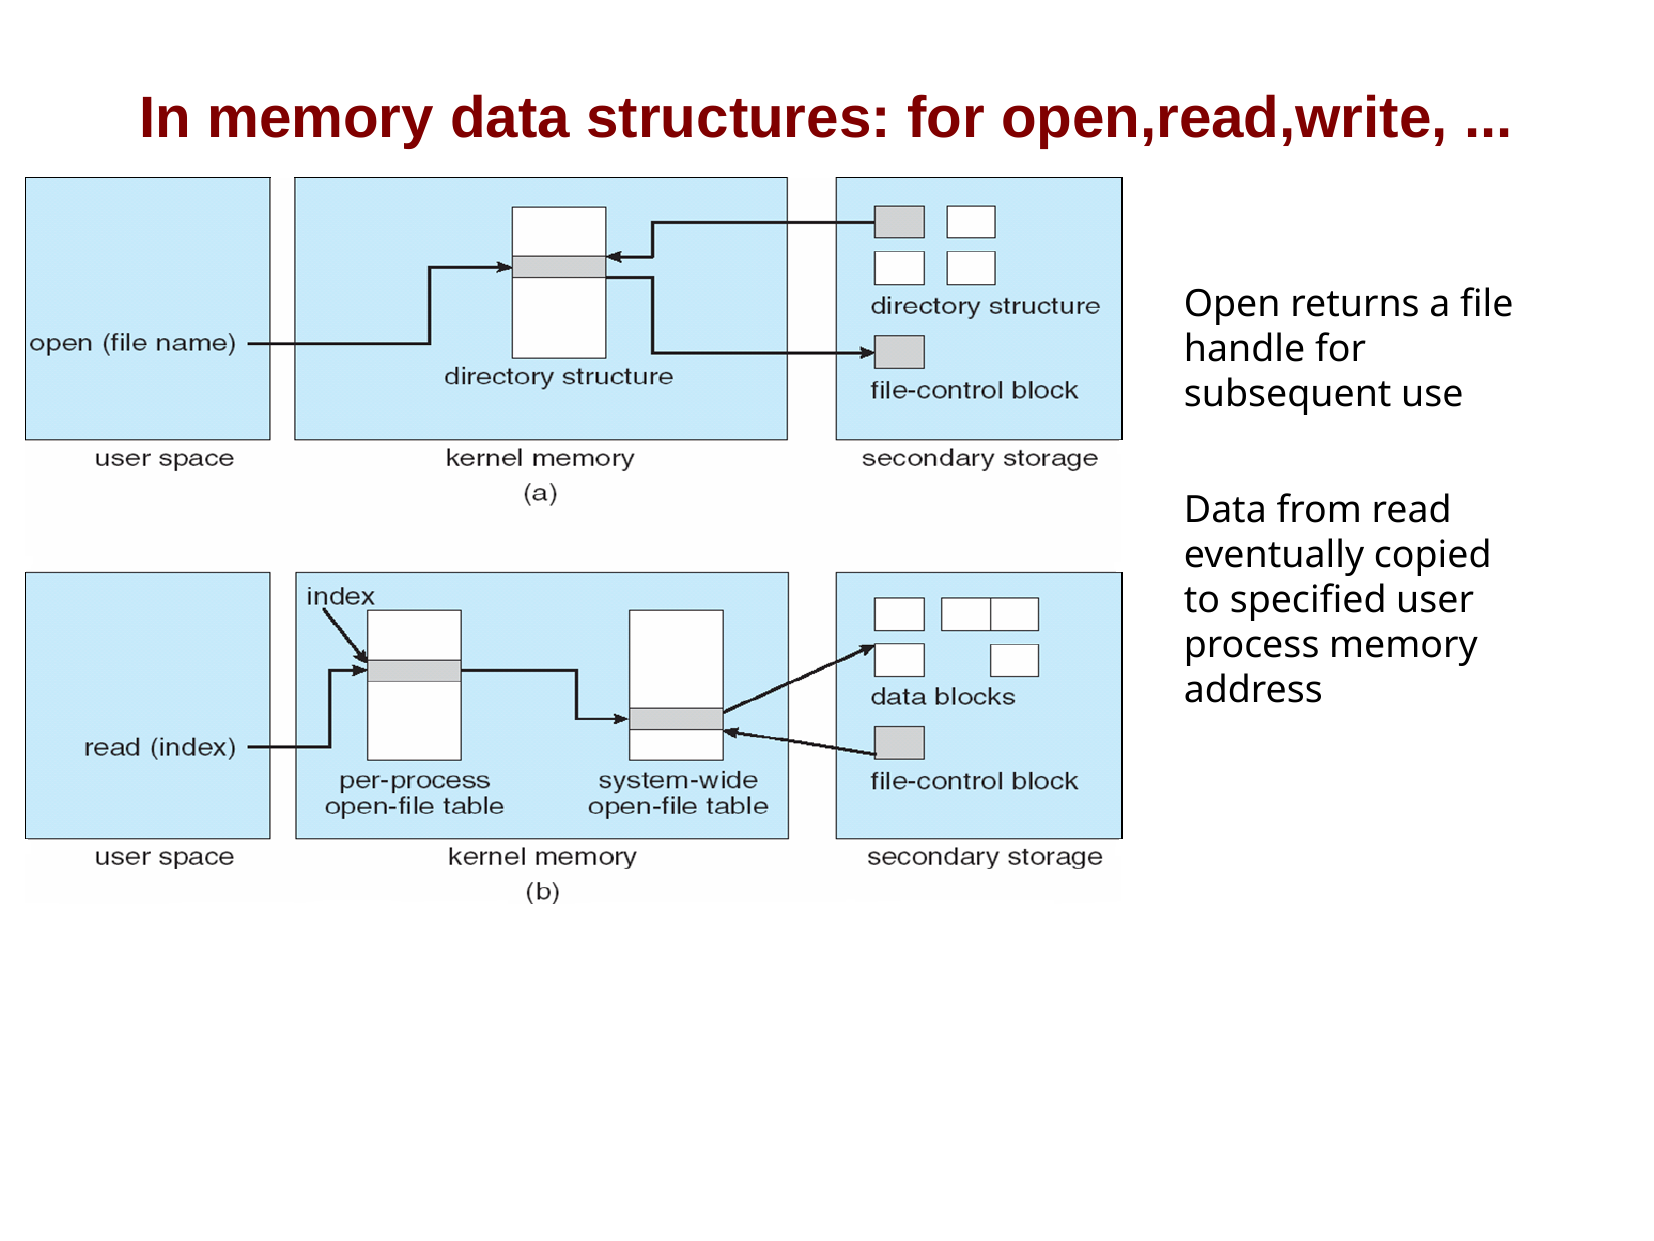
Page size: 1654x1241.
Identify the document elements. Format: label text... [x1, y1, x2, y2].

title In memory data structures: for open,read,write, ... [82, 36, 1571, 193]
text_box Open returns a file handle for subsequent use Data from read eventually copied to specified user process memory address [1169, 271, 1548, 651]
picture [25, 177, 1123, 907]
